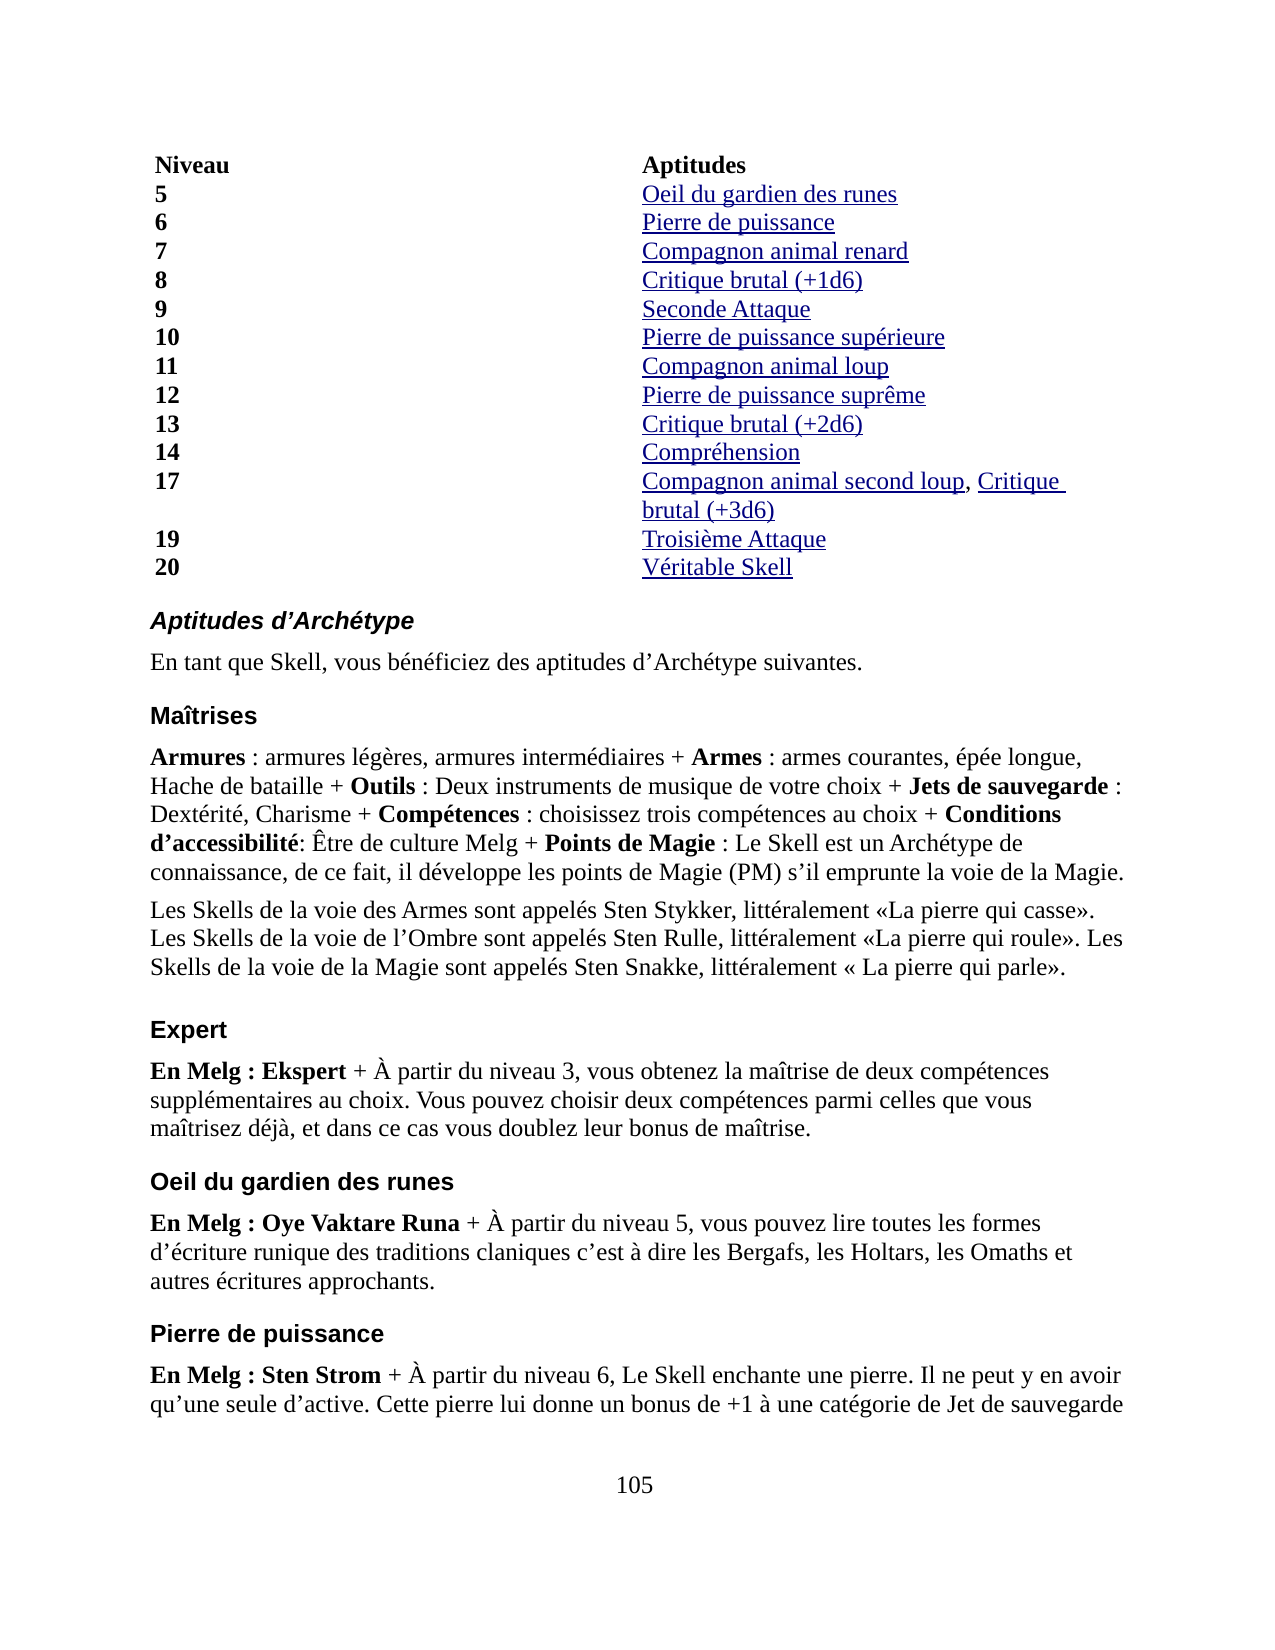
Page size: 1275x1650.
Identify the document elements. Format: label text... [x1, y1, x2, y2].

table_cell 8 [150, 265, 637, 294]
table_cell 5 [150, 179, 637, 207]
subtitle Expert [150, 1015, 1125, 1043]
table_cell Compagnon animal renard [638, 236, 1125, 265]
text En Melg : Ekspert + À partir du niveau 3, vous obtenez la maîtrise de deux compétences supplémentaires au choix. Vous pouvez choisir deux compétences parmi celles que vous maîtrisez déjà, et dans ce cas vous doublez leur bonus de maîtrise. [150, 1056, 1125, 1142]
text Les Skells de la voie des Armes sont appelés Sten Stykker, littéralement «La pierre qui casse». Les Skells de la voie de l’Ombre sont appelés Sten Rulle, littéralement «La pierre qui roule». Les Skells de la voie de la Magie sont appelés Sten Snakke, littéralement « La pierre qui parle». [150, 895, 1125, 981]
table_cell Critique brutal (+2d6) [638, 409, 1125, 437]
table_cell 9 [150, 294, 637, 322]
table_cell Pierre de puissance suprême [638, 380, 1125, 409]
table_cell Oeil du gardien des runes [638, 179, 1125, 207]
subtitle Pierre de puissance [150, 1319, 1125, 1348]
table_cell 14 [150, 438, 637, 466]
table_cell 17 [150, 466, 637, 524]
table_cell 11 [150, 351, 637, 380]
text En Melg : Oye Vaktare Runa + À partir du niveau 5, vous pouvez lire toutes les formes d’écriture runique des traditions claniques c’est à dire les Bergafs, les Holtars, les Omaths et autres écritures approchants. [150, 1208, 1125, 1294]
table_cell Pierre de puissance [638, 208, 1125, 236]
table_cell Seconde Attaque [638, 294, 1125, 322]
table_cell 6 [150, 208, 637, 236]
subtitle Oeil du gardien des runes [150, 1167, 1125, 1196]
subtitle Aptitudes d’Archétype [150, 606, 1125, 635]
table_header Niveau [150, 150, 637, 179]
table_cell 12 [150, 380, 637, 409]
table_cell Critique brutal (+1d6) [638, 265, 1125, 294]
table_cell Pierre de puissance supérieure [638, 323, 1125, 351]
table_header Aptitudes [638, 150, 1125, 179]
table_cell 7 [150, 236, 637, 265]
table_cell Troisième Attaque [638, 524, 1125, 552]
table_cell 19 [150, 524, 637, 552]
text En Melg : Sten Strom + À partir du niveau 6, Le Skell enchante une pierre. Il ne peut y en avoir qu’une seule d’active. Cette pierre lui donne un bonus de +1 à une catégorie de Jet de sauvegarde [150, 1361, 1125, 1418]
text Armures : armures légères, armures intermédiaires + Armes : armes courantes, épée longue, Hache de bataille + Outils : Deux instruments de musique de votre choix + Jets de sauvegarde : Dextérité, Charisme + Compétences : choisissez trois compétences au choix + Conditions d’accessibilité: Être de culture Melg + Points de Magie : Le Skell est un Archétype de connaissance, de ce fait, il développe les points de Magie (PM) s’il emprunte la voie de la Magie. [150, 742, 1125, 886]
subtitle Maîtrises [150, 701, 1125, 729]
table_cell 13 [150, 409, 637, 437]
table_cell Compréhension [638, 438, 1125, 466]
table_cell 20 [150, 553, 637, 581]
table_cell Compagnon animal loup [638, 351, 1125, 380]
text En tant que Skell, vous bénéficiez des aptitudes d’Archétype suivantes. [150, 647, 1125, 676]
table_cell 10 [150, 323, 637, 351]
table_cell Véritable Skell [638, 553, 1125, 581]
table_cell Compagnon animal second loup, Critique brutal (+3d6) [638, 466, 1125, 524]
